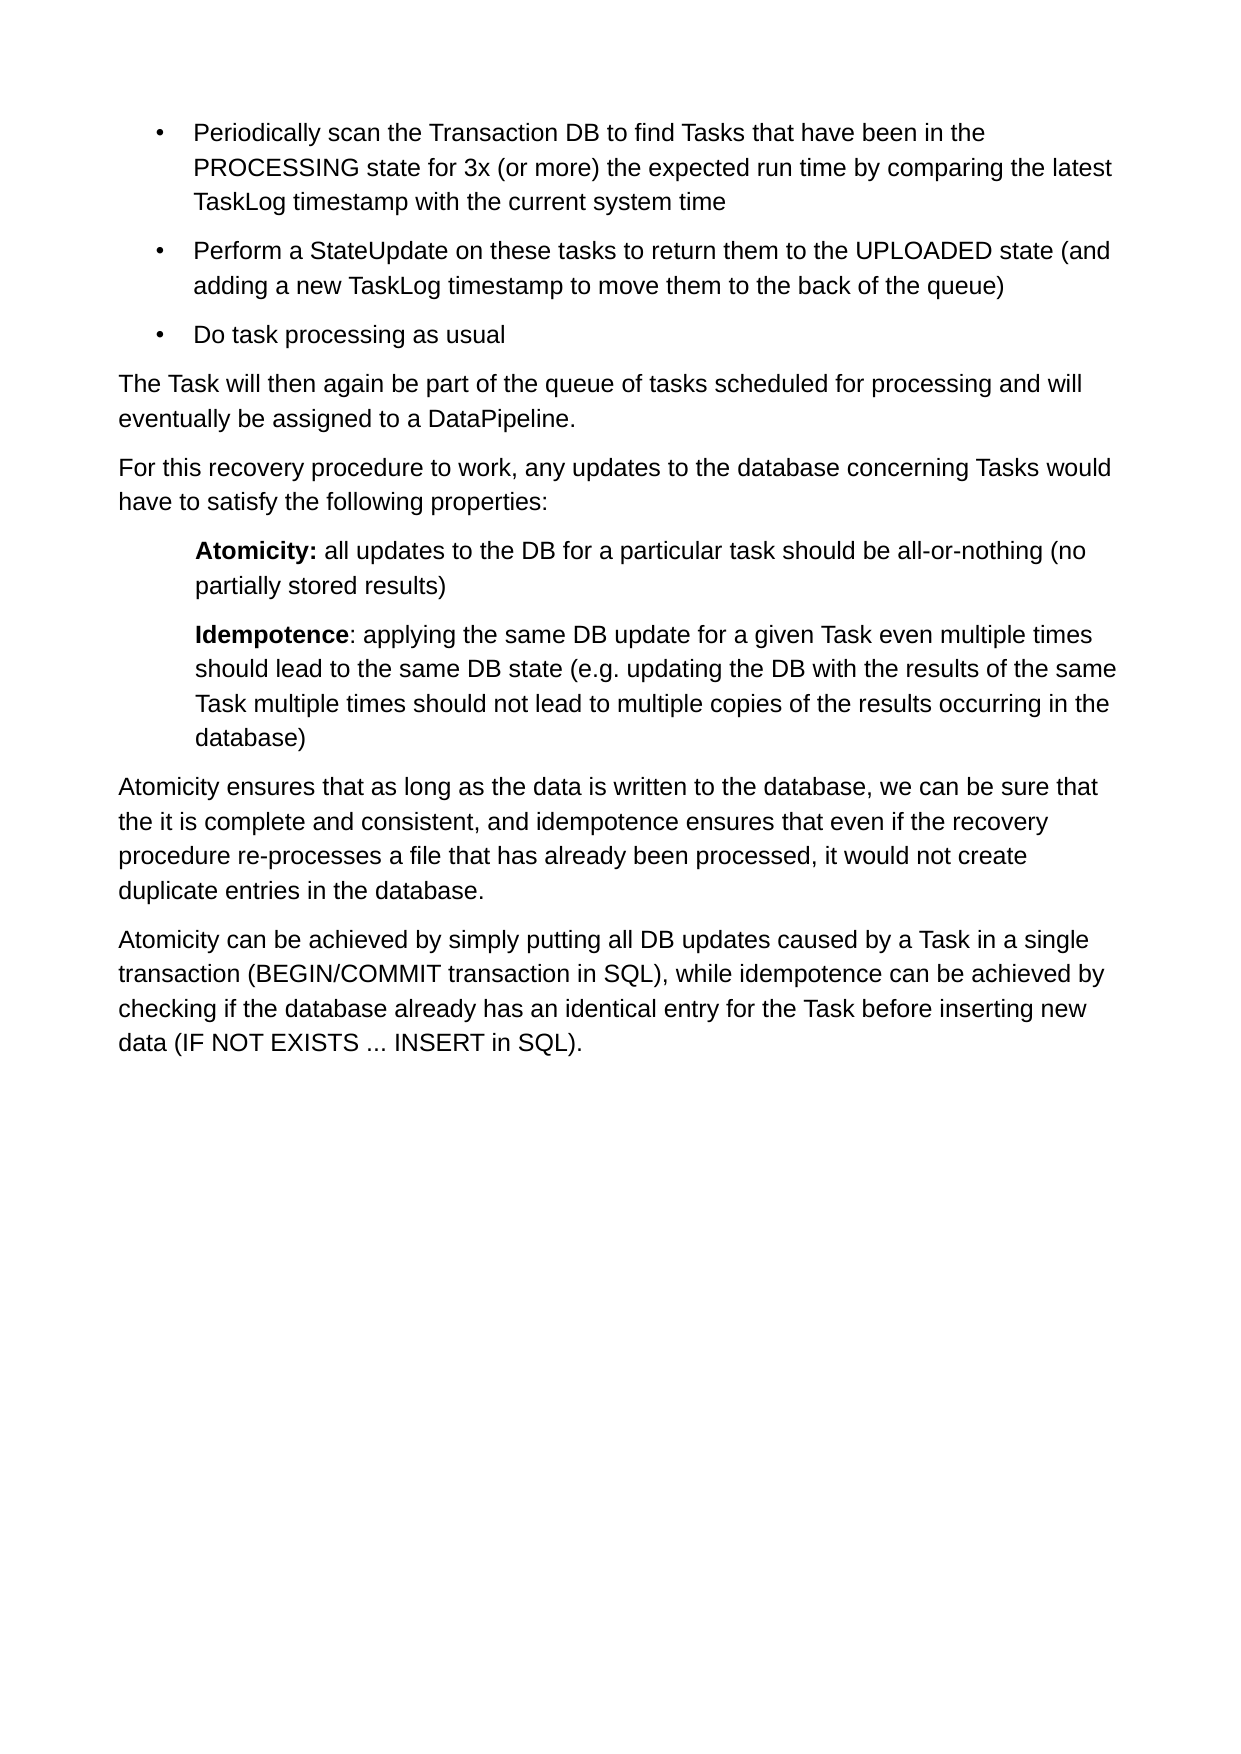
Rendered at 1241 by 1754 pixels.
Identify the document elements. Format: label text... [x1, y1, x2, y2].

text Atomicity can be achieved by simply putting all DB updates caused by a Task in a single transaction (BEGIN/COMMIT transaction in SQL), while idempotence can be achieved by checking if the database already has an identical entry for the Task before inserting new data (IF NOT EXISTS ... INSERT in SQL). [118, 925, 1122, 1057]
text The Task will then again be part of the queue of tasks scheduled for processing and will eventually be assigned to a DataPipeline. [118, 369, 1122, 432]
list Do task processing as usual [156, 320, 1122, 349]
text Atomicity ensures that as long as the data is written to the database, we can be sure that the it is complete and consistent, and idempotence ensures that even if the recovery procedure re-processes a file that has already been processed, it would not create duplicate entries in the database. [118, 772, 1122, 904]
list Periodically scan the Transaction DB to find Tasks that have been in the PROCESSING state for 3x (or more) the expected run time by comparing the latest TaskLog timestamp with the current system time [156, 118, 1122, 216]
text For this recovery procedure to work, any updates to the database concerning Tasks would have to satisfy the following properties: [118, 453, 1122, 516]
text Atomicity: all updates to the DB for a particular task should be all-or-nothing (no partially stored results) [195, 536, 1122, 599]
text Idempotence: applying the same DB update for a given Task even multiple times should lead to the same DB state (e.g. updating the DB with the results of the same Task multiple times should not lead to multiple copies of the results occurring in the database) [195, 620, 1122, 752]
list Perform a StateUpdate on these tasks to return them to the UPLOADED state (and adding a new TaskLog timestamp to move them to the back of the queue) [156, 236, 1122, 299]
